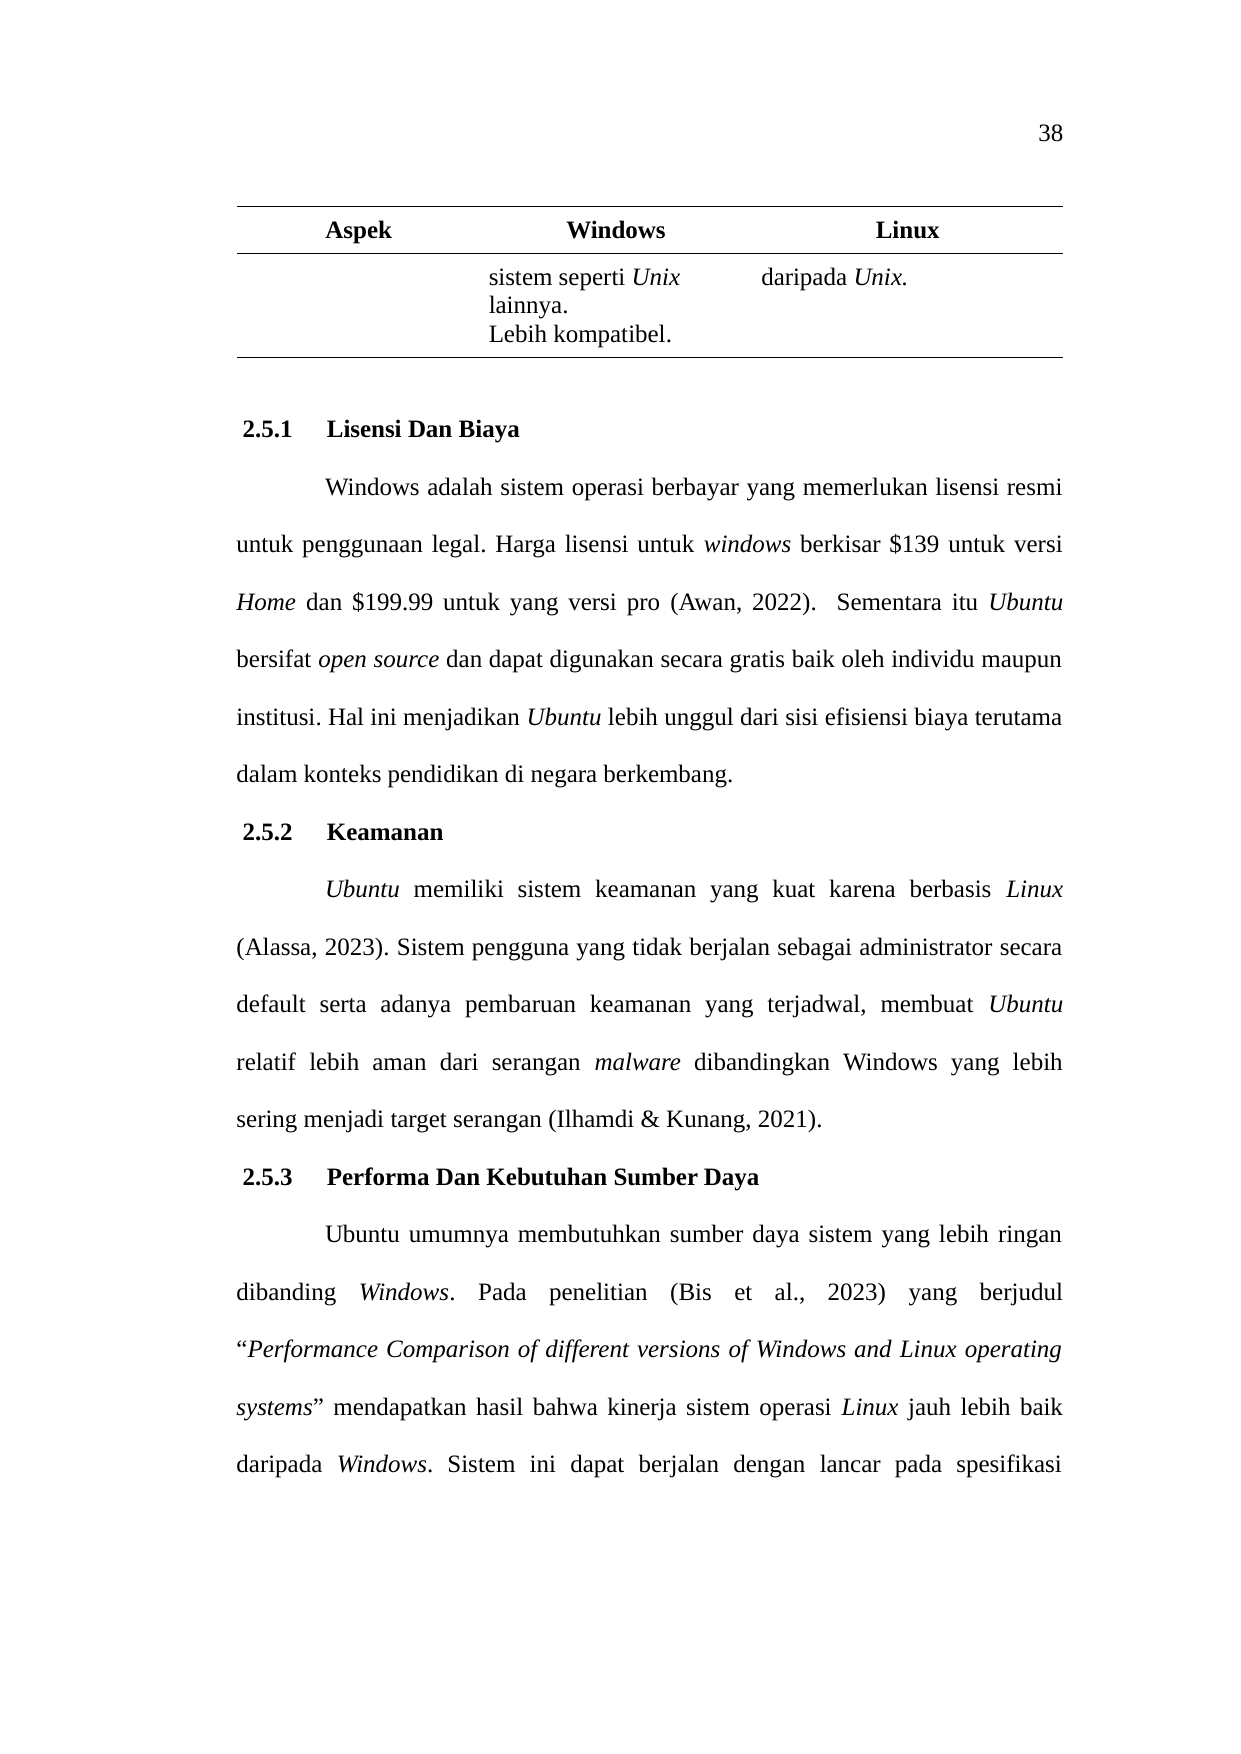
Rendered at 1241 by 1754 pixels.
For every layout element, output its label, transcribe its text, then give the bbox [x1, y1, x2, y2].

table_header Windows [480, 207, 752, 253]
subtitle Performa dan Kebutuhan Sumber Daya [236, 1162, 1063, 1191]
table_cell daripada Unix. [752, 254, 1063, 357]
table_header Linux [752, 207, 1063, 253]
table_header Aspek [237, 207, 479, 253]
table_cell sistem seperti Unix lainnya. Lebih kompatibel. [480, 254, 752, 357]
text Ubuntu memiliki sistem keamanan yang kuat karena berbasis Linux (Alassa, 2023)⁠. Sistem pengguna yang tidak berjalan sebagai administrator secara default serta adanya pembaruan keamanan yang terjadwal, membuat Ubuntu relatif lebih aman dari serangan malware dibandingkan Windows yang lebih sering menjadi target serangan (Ilhamdi & Kunang, 2021). [236, 874, 1063, 1133]
subtitle Keamanan [236, 817, 1063, 846]
text Windows adalah sistem operasi berbayar yang memerlukan lisensi resmi untuk penggunaan legal. Harga lisensi untuk windows berkisar $139 untuk versi Home dan $199.99 untuk yang versi pro (Awan, 2022). Sementara itu Ubuntu bersifat open source dan dapat digunakan secara gratis baik oleh individu maupun institusi. Hal ini menjadikan Ubuntu lebih unggul dari sisi efisiensi biaya terutama dalam konteks pendidikan di negara berkembang. [236, 472, 1063, 788]
text Ubuntu umumnya membutuhkan sumber daya sistem yang lebih ringan dibanding Windows. Pada penelitian (Bis et al., 2023)⁠ yang berjudul “Performance Comparison of different versions of Windows and Linux operating systems” mendapatkan hasil bahwa kinerja sistem operasi Linux jauh lebih baik daripada Windows. Sistem ini dapat berjalan dengan lancar pada spesifikasi [236, 1219, 1063, 1478]
subtitle Lisensi dan Biaya [236, 414, 1063, 443]
table_cell [237, 254, 479, 357]
